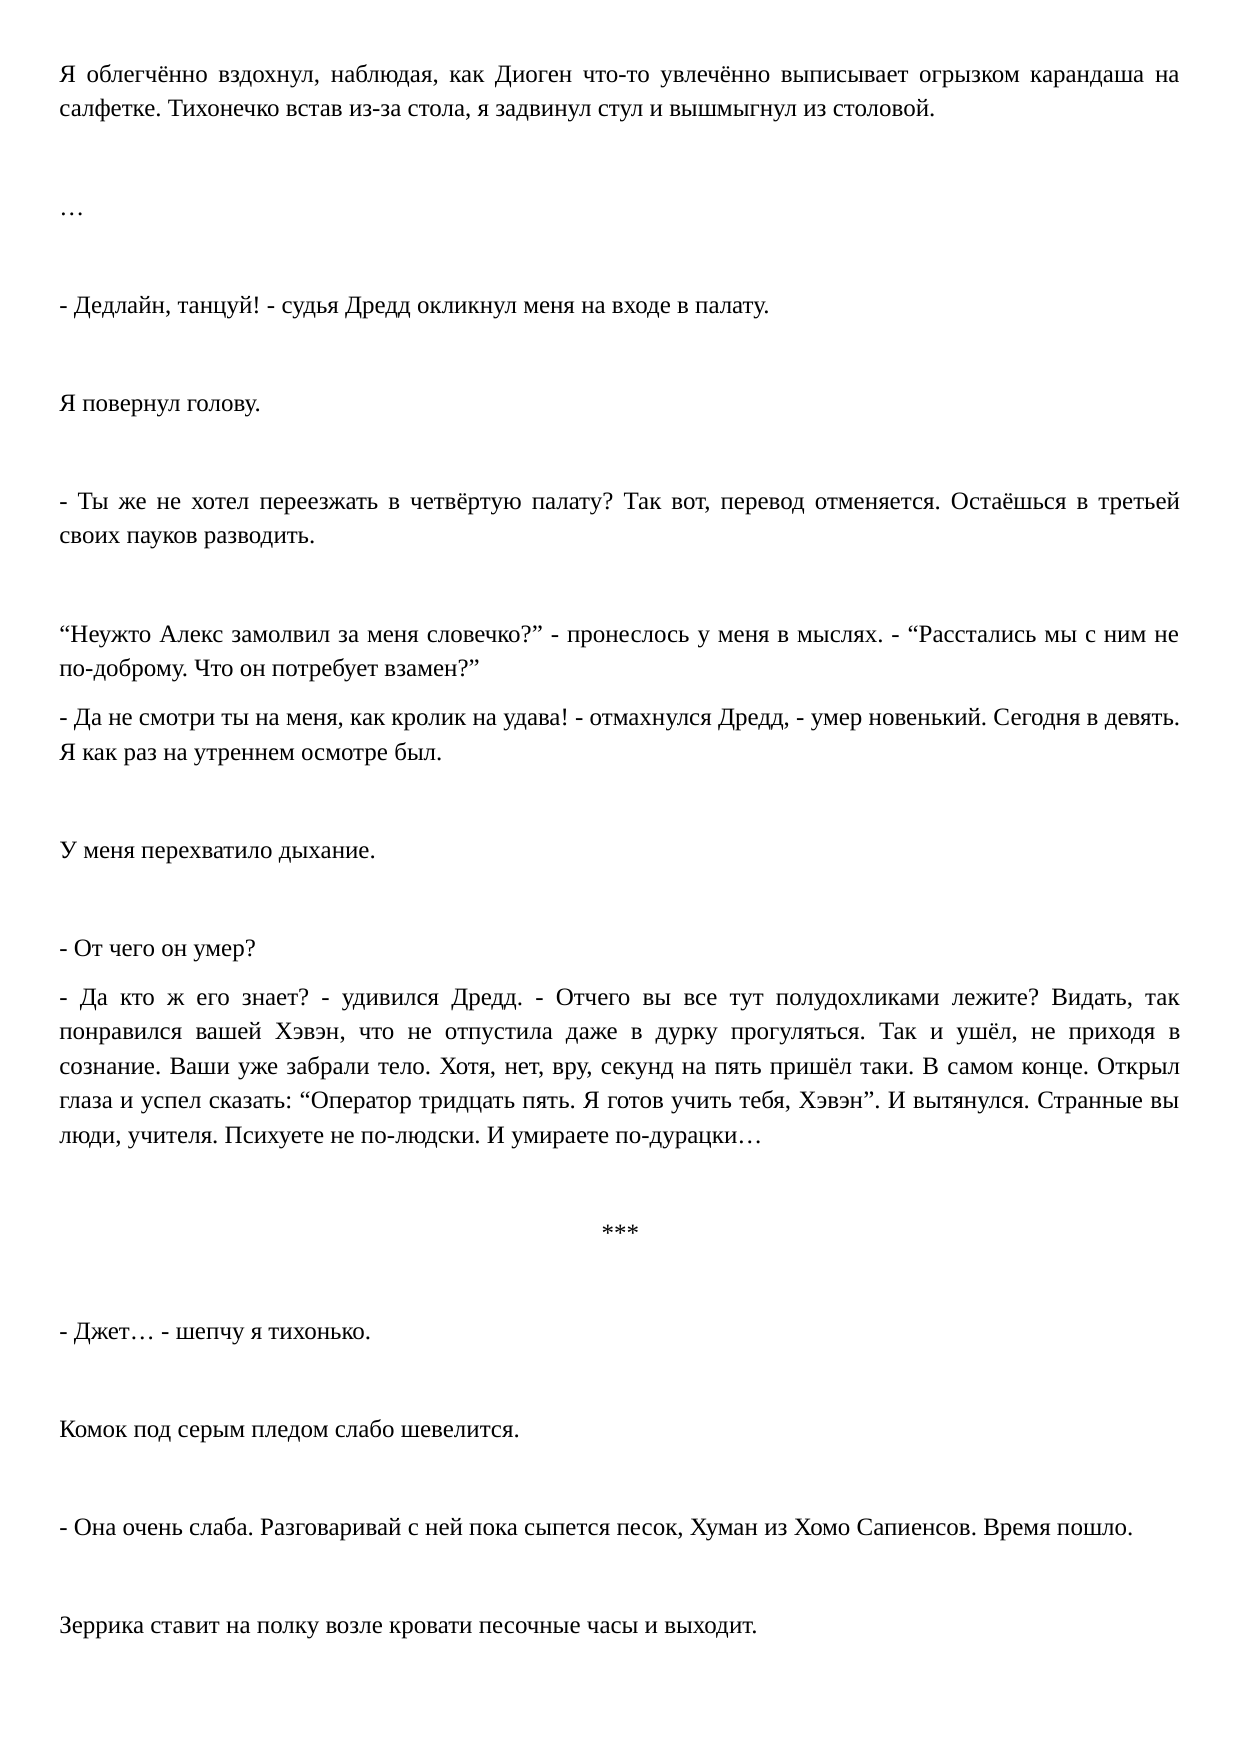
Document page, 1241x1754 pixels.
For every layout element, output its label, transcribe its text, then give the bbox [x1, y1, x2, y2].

text Зеррика ставит на полку возле кровати песочные часы и выходит. [59, 1611, 1181, 1639]
text - Да не смотри ты на меня, как кролик на удава! - отмахнулся Дредд, - умер новенький. Сегодня в девять. Я как раз на утреннем осмотре был. [59, 702, 1181, 765]
text - Она очень слаба. Разговаривай с ней пока сыпется песок, Хуман из Хомо Сапиенсов. Время пошло. [59, 1512, 1181, 1541]
text Комок под серым пледом слабо шевелится. [59, 1414, 1181, 1443]
text Я повернул голову. [59, 388, 1181, 417]
text - Джет… - шепчу я тихонько. [59, 1316, 1181, 1345]
text … [59, 192, 1181, 220]
text “Неужто Алекс замолвил за меня словечко?” - пронеслось у меня в мыслях. - “Расстались мы с ним не по-доброму. Что он потребует взамен?” [59, 619, 1181, 682]
text - От чего он умер? [59, 933, 1181, 962]
text - Да кто ж его знает? - удивился Дредд. - Отчего вы все тут полудохликами лежите? Видать, так понравился вашей Хэвэн, что не отпустила даже в дурку прогуляться. Так и ушёл, не приходя в сознание. Ваши уже забрали тело. Хотя, нет, вру, секунд на пять пришёл таки. В самом конце. Открыл глаза и успел сказать: “Оператор тридцать пять. Я готов учить тебя, Хэвэн”. И вытянулся. Странные вы люди, учителя. Психуете не по-людски. И умираете по-дурацки… [59, 982, 1181, 1149]
text - Дедлайн, танцуй! - судья Дредд окликнул меня на входе в палату. [59, 290, 1181, 318]
text Я облегчённо вздохнул, наблюдая, как Диоген что-то увлечённо выписывает огрызком карандаша на салфетке. Тихонечко встав из-за стола, я задвинул стул и вышмыгнул из столовой. [59, 59, 1181, 122]
text *** [59, 1218, 1181, 1247]
text У меня перехватило дыхание. [59, 835, 1181, 863]
text - Ты же не хотел переезжать в четвёртую палату? Так вот, перевод отменяется. Остаёшься в третьей своих пауков разводить. [59, 486, 1181, 549]
